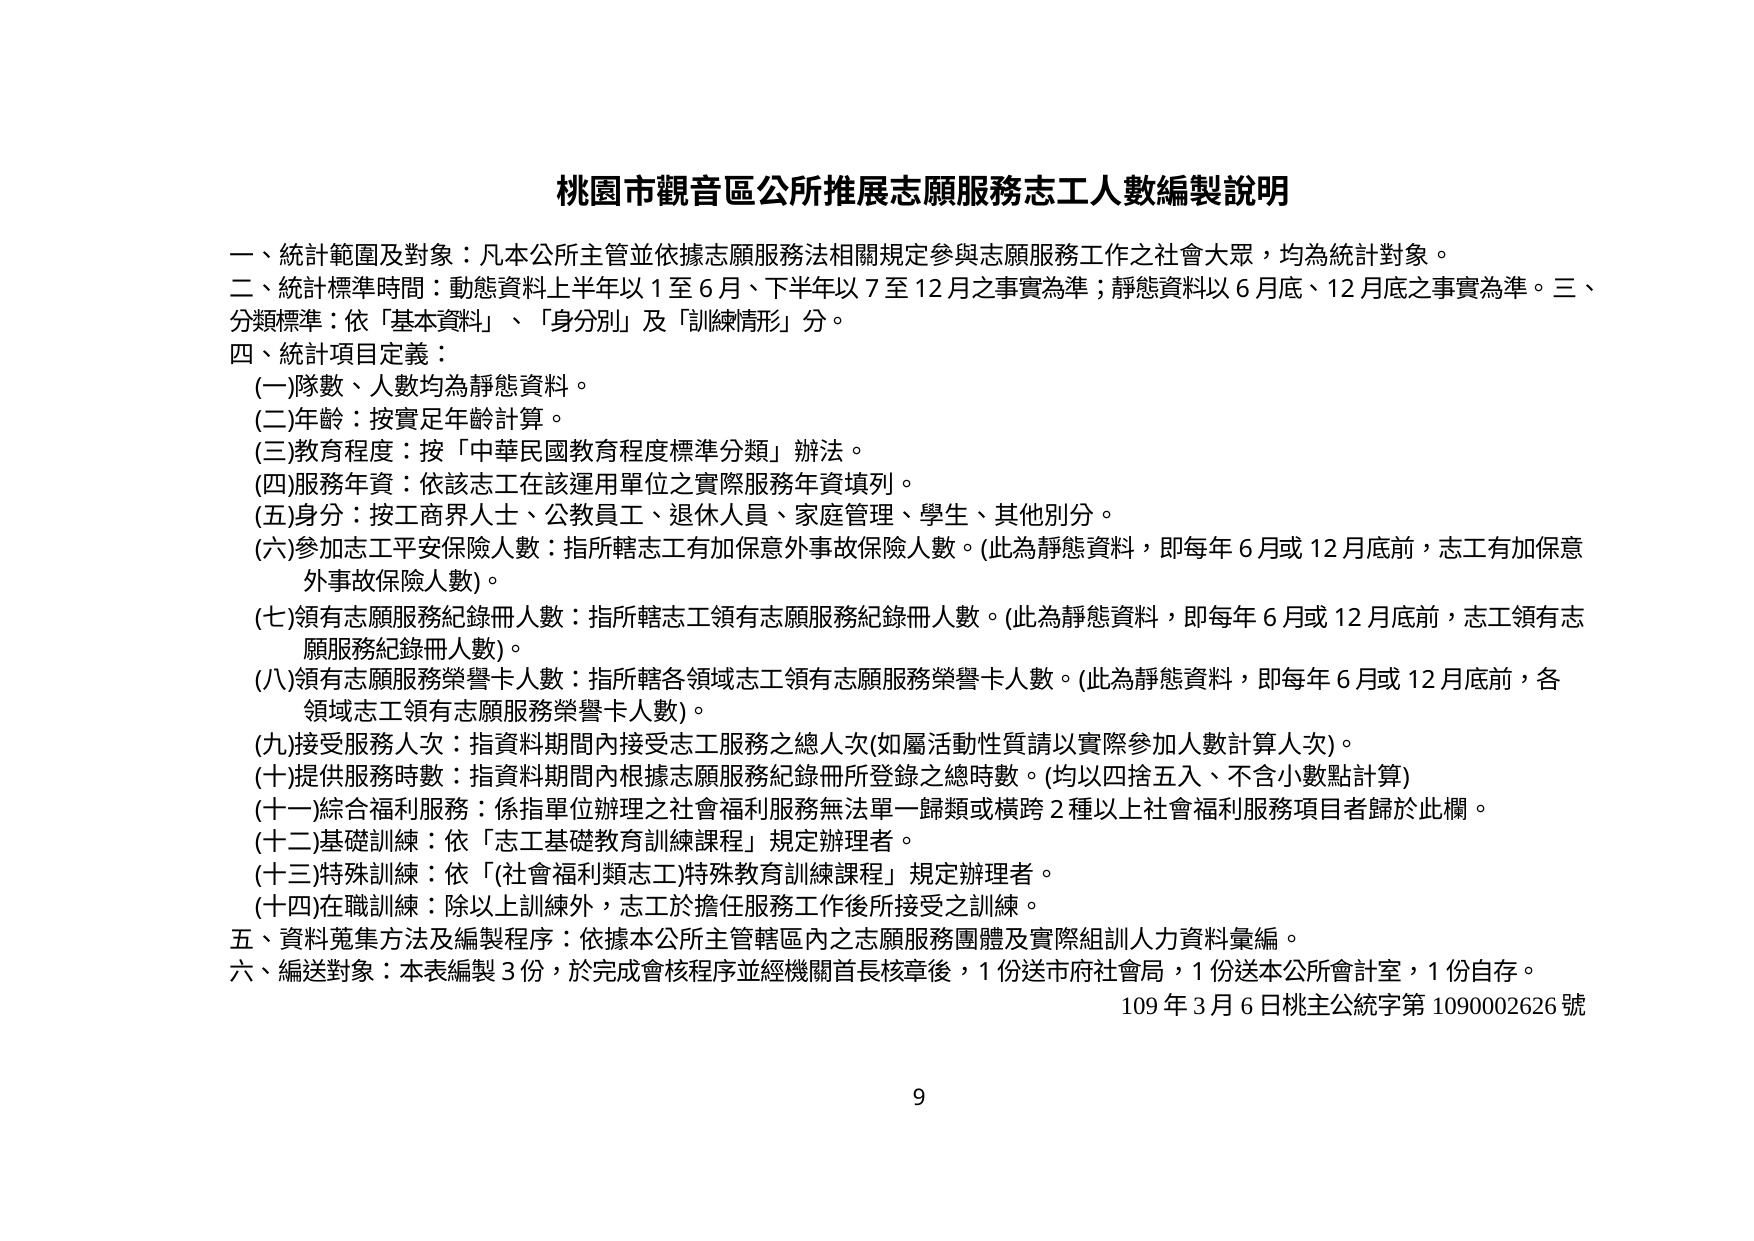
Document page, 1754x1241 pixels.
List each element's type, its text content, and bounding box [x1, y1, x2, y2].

text 一、統計範圍及對象：凡本公所主管並依據志願服務法相關規定參與志願服務工作之社會大眾，均為統計對象。 [229, 239, 1612, 271]
text (五)身分：按工商界人士、公教員工、退休人員、家庭管理、學生、其他別分。 [254, 500, 1612, 531]
text (六)參加志工平安保險人數：指所轄志工有加保意外事故保險人數。(此為靜態資料，即每年6月或12月底前，志工有加保意外事故保險人數)。 [254, 532, 1597, 597]
text (八)領有志願服務榮譽卡人數：指所轄各領域志工領有志願服務榮譽卡人數。(此為靜態資料，即每年6月或12月底前，各 [254, 665, 1612, 695]
text (九)接受服務人次：指資料期間內接受志工服務之總人次(如屬活動性質請以實際參加人數計算人次)。 [254, 727, 1612, 760]
text 領域志工領有志願服務榮譽卡人數)。 [303, 695, 1612, 727]
text (十一)綜合福利服務：係指單位辦理之社會福利服務無法單一歸類或橫跨2種以上社會福利服務項目者歸於此欄。 [254, 792, 1612, 825]
text (四)服務年資：依該志工在該運用單位之實際服務年資填列。 [254, 467, 1612, 500]
text 桃園市觀音區公所推展志願服務志工人數編製說明 [556, 165, 1612, 213]
text 109年3月6日桃主公統字第1090002626號 [1120, 988, 1612, 1022]
text 二、統計標準時間：動態資料上半年以1至6月、下半年以7至12月之事實為準；靜態資料以6月底、12月底之事實為準。三、分類標準：依「基本資料」、「身分別」及「訓練情形」分。 [229, 272, 1597, 337]
text (十二)基礎訓練：依「志工基礎教育訓練課程」規定辦理者。 [254, 825, 1612, 857]
text (二)年齡：按實足年齡計算。 [254, 402, 1612, 435]
text (三)教育程度：按「中華民國教育程度標準分類」辦法。 [254, 435, 1612, 467]
text (七)領有志願服務紀錄冊人數：指所轄志工領有志願服務紀錄冊人數。(此為靜態資料，即每年6月或12月底前，志工領有志願服務紀錄冊人數)。 [254, 600, 1597, 665]
text (一)隊數、人數均為靜態資料。 [254, 370, 1612, 402]
text 六、編送對象：本表編製3份，於完成會核程序並經機關首長核章後，1份送市府社會局，1份送本公所會計室，1份自存。 [229, 955, 1612, 987]
text (十四)在職訓練：除以上訓練外，志工於擔任服務工作後所接受之訓練。 [254, 890, 1612, 922]
text (十)提供服務時數：指資料期間內根據志願服務紀錄冊所登錄之總時數。(均以四捨五入、不含小數點計算) [254, 760, 1612, 792]
text 四、統計項目定義： [229, 337, 1612, 370]
text (十三)特殊訓練：依「(社會福利類志工)特殊教育訓練課程」規定辦理者。 [254, 857, 1612, 890]
text 五、資料蒐集方法及編製程序：依據本公所主管轄區內之志願服務團體及實際組訓人力資料彙編。 [229, 922, 1612, 955]
